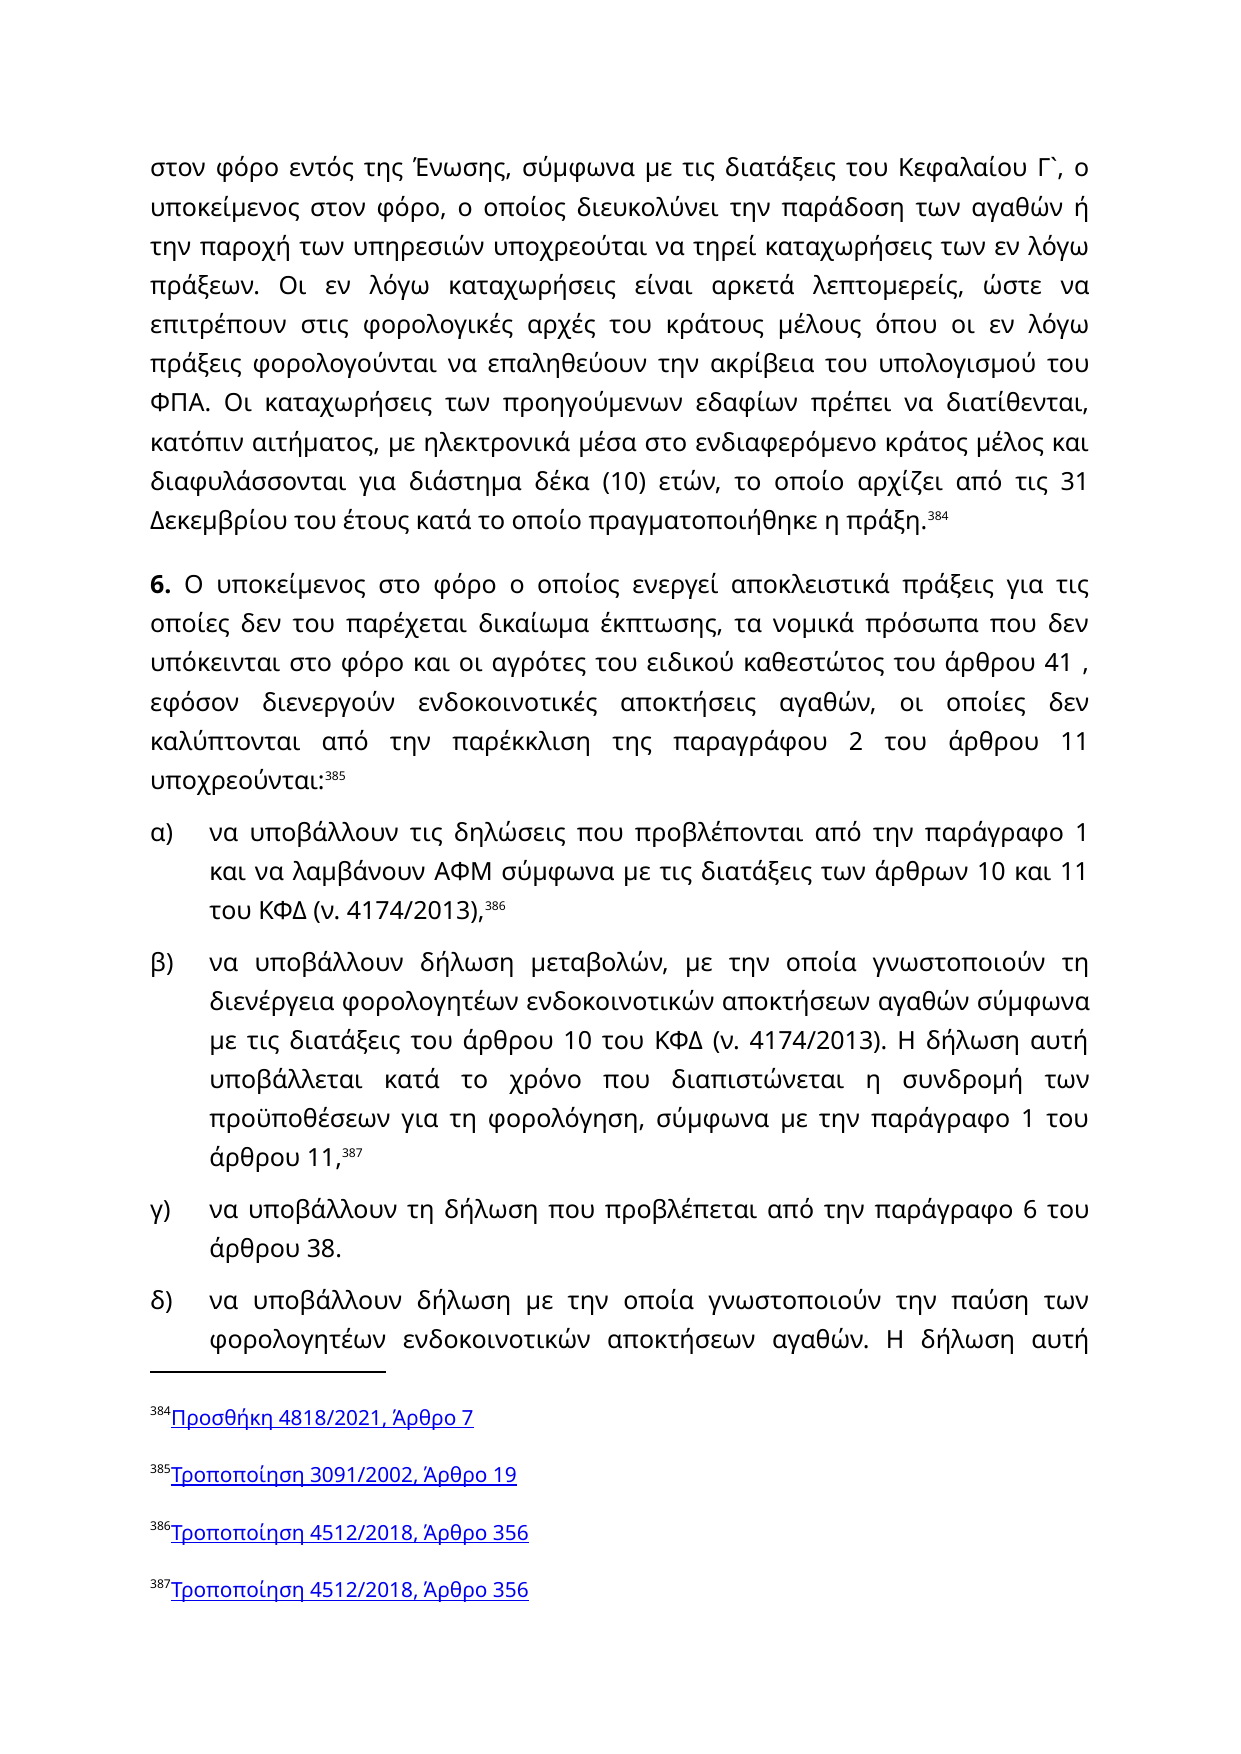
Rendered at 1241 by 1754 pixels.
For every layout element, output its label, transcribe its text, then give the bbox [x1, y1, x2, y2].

list α) να υποβάλλουν τις δηλώσεις που προβλέπονται από την παράγραφο 1 και να λαμβάνουν ΑΦΜ σύμφωνα με τις διατάξεις των άρθρων 10 και 11 του ΚΦΔ (ν. 4174/2013), [150, 814, 1090, 927]
list δ) να υποβάλλουν δήλωση με την οποία γνωστοποιούν την παύση των φορολογητέων ενδοκοινοτικών αποκτήσεων αγαθών. Η δήλωση αυτή [150, 1282, 1090, 1356]
text στον φόρο εντός της Ένωσης, σύμφωνα με τις διατάξεις του Κεφαλαίου Γ`, ο υποκείμενος στον φόρο, ο οποίος διευκολύνει την παράδοση των αγαθών ή την παροχή των υπηρεσιών υποχρεούται να τηρεί καταχωρήσεις των εν λόγω πράξεων. Οι εν λόγω καταχωρήσεις είναι αρκετά λεπτομερείς, ώστε να επιτρέπουν στις φορολογικές αρχές του κράτους μέλους όπου οι εν λόγω πράξεις φορολογούνται να επαληθεύουν την ακρίβεια του υπολογισμού του ΦΠΑ. Οι καταχωρήσεις των προηγούμενων εδαφίων πρέπει να διατίθενται, κατόπιν αιτήματος, με ηλεκτρονικά μέσα στο ενδιαφερόμενο κράτος μέλος και διαφυλάσσονται για διάστημα δέκα (10) ετών, το οποίο αρχίζει από τις 31 Δεκεμβρίου του έτους κατά το οποίο πραγματοποιήθηκε η πράξη. [150, 150, 1090, 537]
text Προσθήκη 4818/2021, Άρθρο 7 [150, 1403, 1090, 1431]
list γ) να υποβάλλουν τη δήλωση που προβλέπεται από την παράγραφο 6 του άρθρου 38. [150, 1192, 1090, 1265]
text Τροποποίηση 4512/2018, Άρθρο 356 [150, 1518, 1090, 1546]
text Τροποποίηση 3091/2002, Άρθρο 19 [150, 1460, 1090, 1489]
text Τροποποίηση 4512/2018, Άρθρο 356 [150, 1576, 1090, 1604]
text 6. Ο υποκείμενος στο φόρο ο οποίος ενεργεί αποκλειστικά πράξεις για τις οποίες δεν του παρέχεται δικαίωμα έκπτωσης, τα νομικά πρόσωπα που δεν υπόκεινται στο φόρο και οι αγρότες του ειδικού καθεστώτος του άρθρου 41 , εφόσον διενεργούν ενδοκοινοτικές αποκτήσεις αγαθών, οι οποίες δεν καλύπτονται από την παρέκκλιση της παραγράφου 2 του άρθρου 11 υποχρεούνται: [150, 567, 1090, 797]
list β) να υποβάλλουν δήλωση μεταβολών, με την οποία γνωστοποιούν τη διενέργεια φορολογητέων ενδοκοινοτικών αποκτήσεων αγαθών σύμφωνα με τις διατάξεις του άρθρου 10 του ΚΦΔ (ν. 4174/2013). Η δήλωση αυτή υποβάλλεται κατά το χρόνο που διαπιστώνεται η συνδρομή των προϋποθέσεων για τη φορολόγηση, σύμφωνα με την παράγραφο 1 του άρθρου 11, [150, 944, 1090, 1174]
